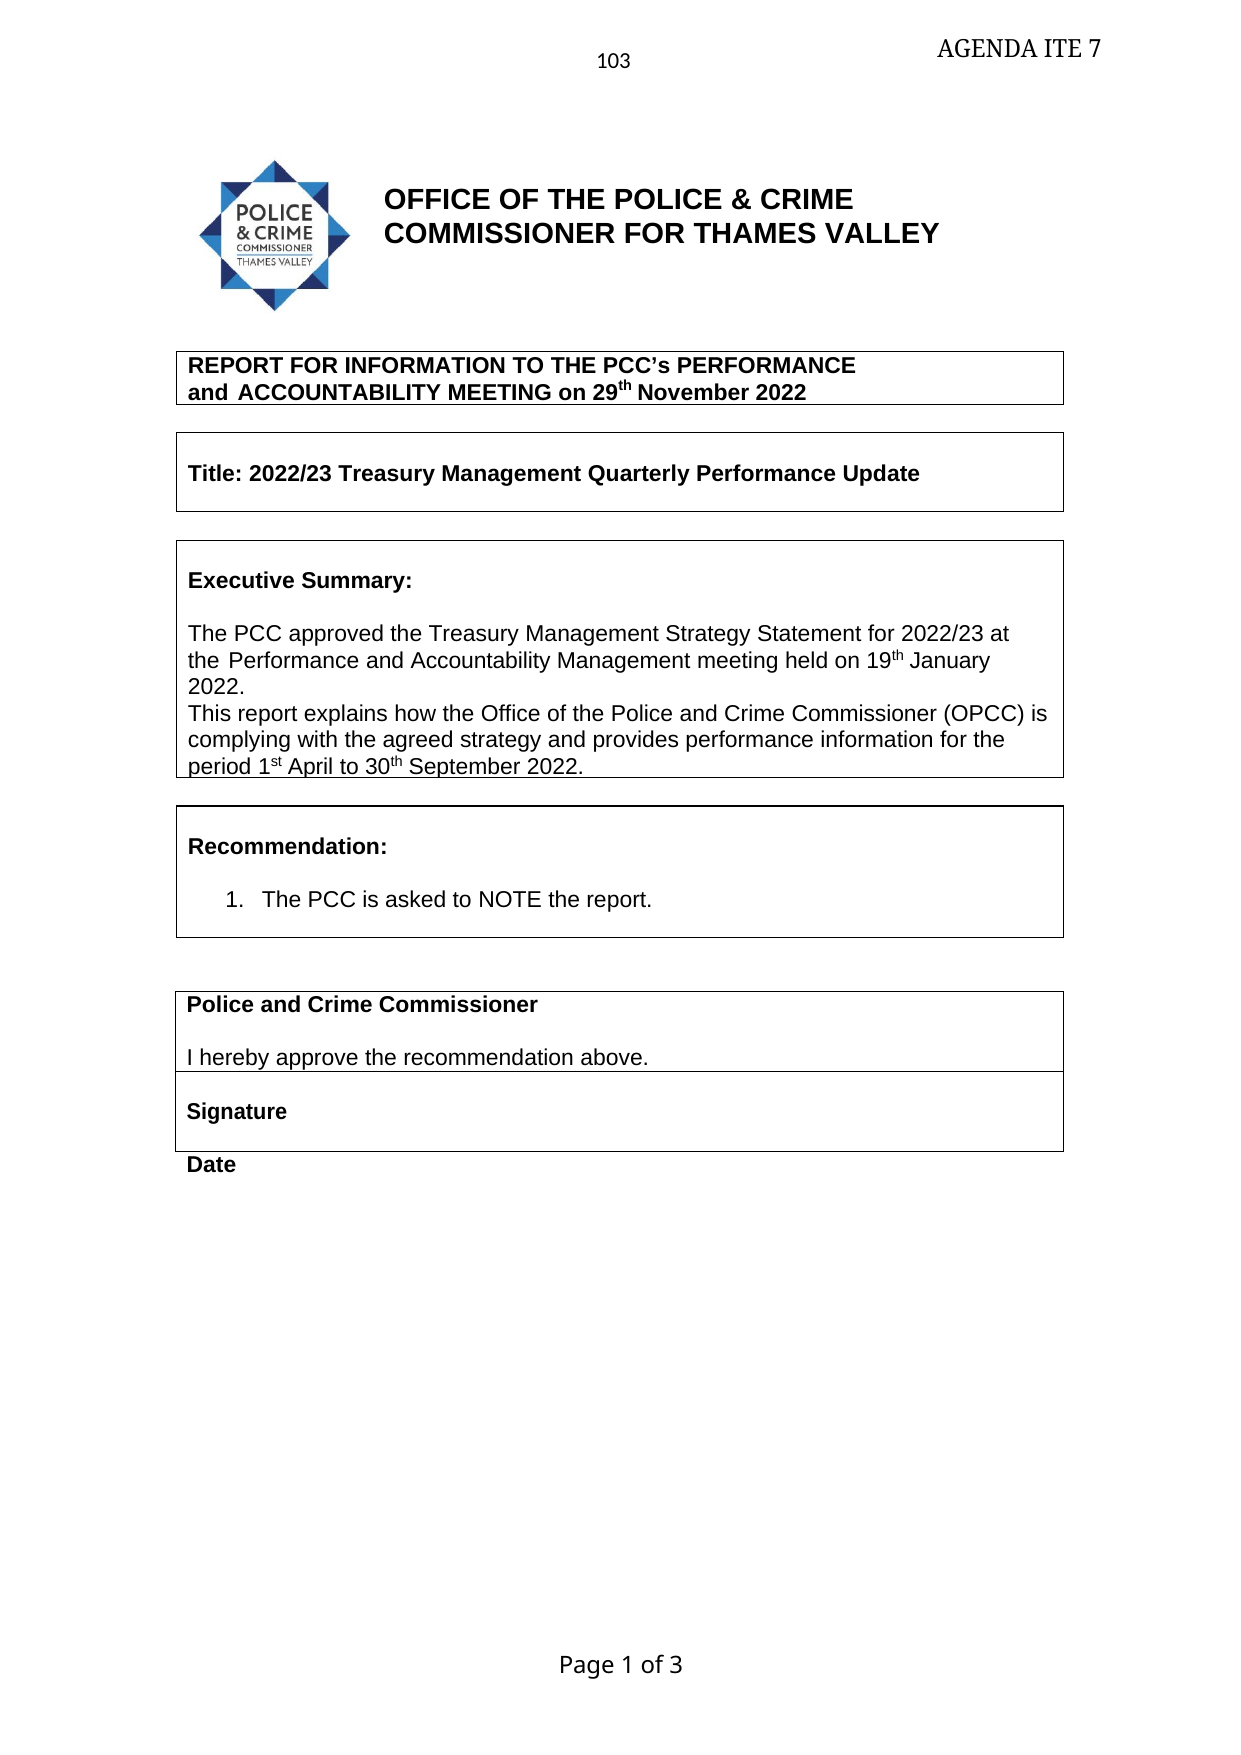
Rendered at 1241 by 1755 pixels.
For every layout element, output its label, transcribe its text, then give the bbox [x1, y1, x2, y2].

text Page 1 of 3 [162, 1648, 1079, 1680]
text 1. The PCC is asked to NOTE the report. [225, 886, 1063, 912]
text Title: 2022/23 Treasury Management Quarterly Performance Update [188, 459, 1063, 486]
text Executive Summary: [188, 567, 1063, 593]
text OFFICE OF THE POLICE & CRIME COMMISSIONER FOR THAMES VALLEY [384, 182, 940, 249]
text The PCC approved the Treasury Management Strategy Statement for 2022/23 at the Performance and Accountability Management meeting held on 19th January 2022. [188, 620, 1047, 699]
text REPORT FOR INFORMATION TO THE PCC’s PERFORMANCE and ACCOUNTABILITY MEETING on 29th November 2022 [188, 352, 902, 403]
text Recommendation: [188, 833, 1063, 859]
text This report explains how the Office of the Police and Crime Commissioner (OPCC) is complying with the agreed strategy and provides performance information for the period 1st April to 30th September 2022. [188, 699, 1048, 777]
